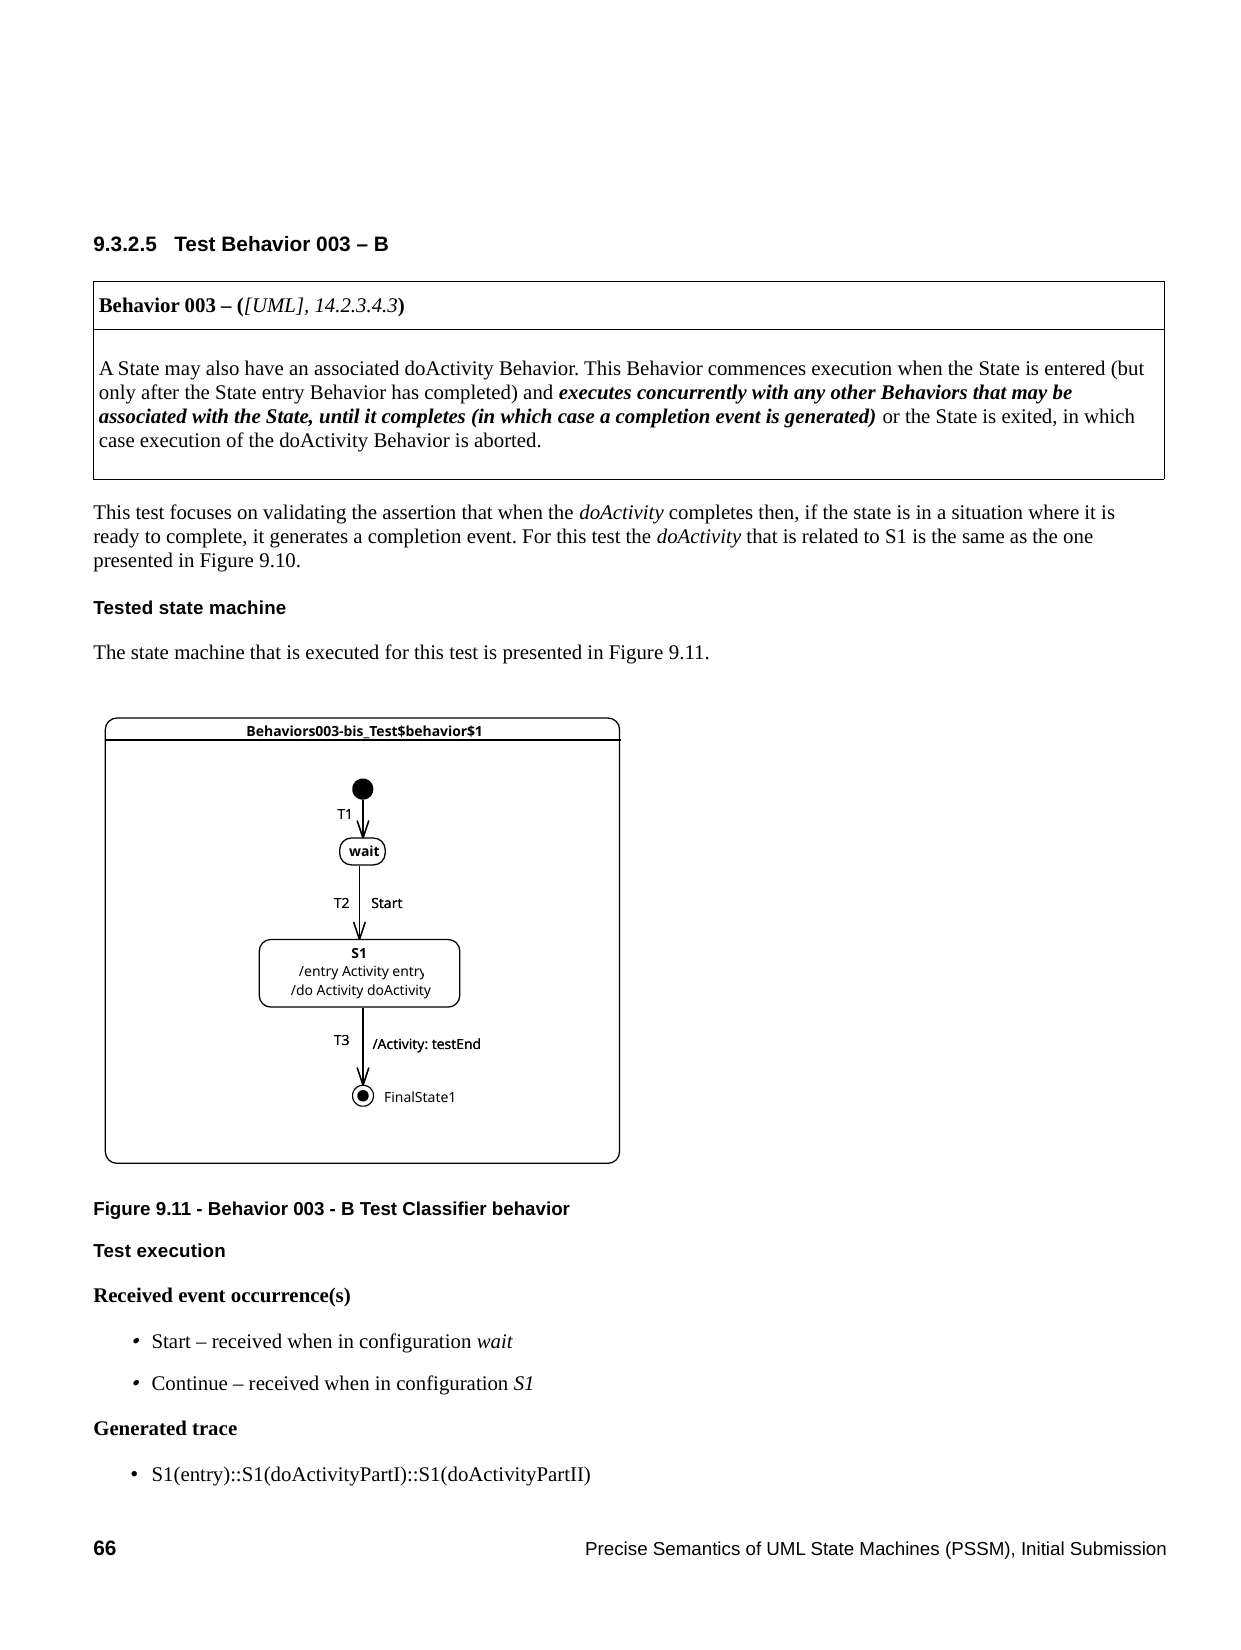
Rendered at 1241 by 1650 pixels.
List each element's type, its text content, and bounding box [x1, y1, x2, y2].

text Generated trace [93, 1416, 1164, 1440]
table_header Behavior 003 – ([UML], 14.2.3.4.3) [94, 282, 1164, 329]
list Start – received when in configuration wait [131, 1328, 1164, 1353]
subtitle Test Behavior 003 – B [93, 231, 1164, 256]
subtitle Tested state machine [93, 597, 1164, 618]
table_cell A State may also have an associated doActivity Behavior. This Behavior commences execution when the State is entered (but only after the State entry Behavior has completed) and executes concurrently with any other Behaviors that may be associated with the State, until it completes (in which case a completion event is generated) or the State is exited, in which case execution of the doActivity Behavior is aborted. [94, 330, 1164, 479]
text Figure 9.11 - Behavior 003 - B Test Classifier behavior [93, 1198, 702, 1219]
text Received event occurrence(s) [93, 1283, 1164, 1307]
list Continue – received when in configuration S1 [131, 1369, 1164, 1394]
subtitle Test execution [93, 685, 1164, 1262]
text The state machine that is executed for this test is presented in Figure 9.11. [93, 639, 1164, 664]
list S1(entry)::S1(doActivityPartI)::S1(doActivityPartII) [131, 1461, 1164, 1486]
text This test focuses on validating the assertion that when the doActivity completes then, if the state is in a situation where it is ready to complete, it generates a completion event. For this test the doActivity that is related to S1 is the same as the one presented in Figure 9.10. [93, 500, 1164, 572]
